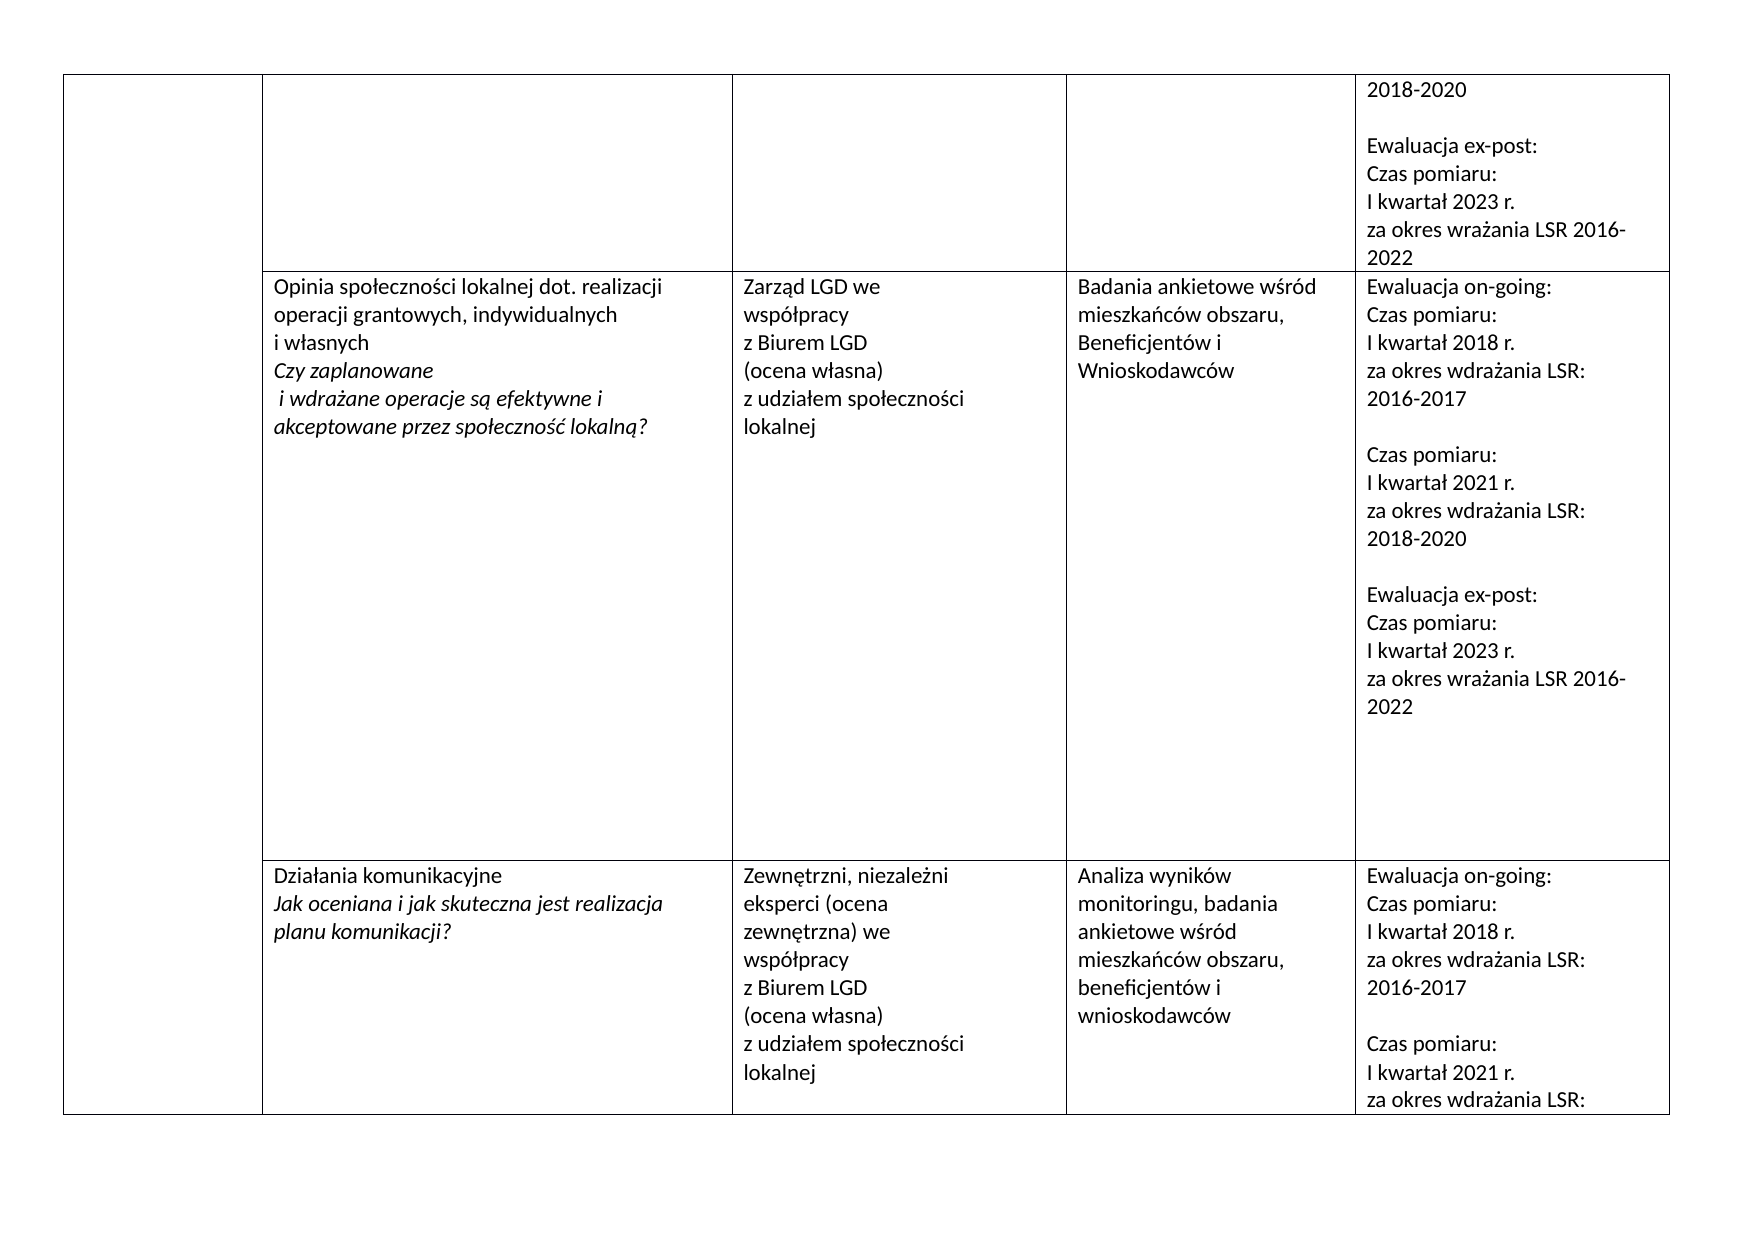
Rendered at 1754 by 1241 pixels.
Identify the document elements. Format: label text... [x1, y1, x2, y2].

table_cell Analiza wyników monitoringu, badania ankietowe wśród mieszkańców obszaru, beneficjentów i wnioskodawców [1067, 861, 1355, 1114]
table_cell Opinia społeczności lokalnej dot. realizacji operacji grantowych, indywidualnych i własnych Czy zaplanowane i wdrażane operacje są efektywne i akceptowane przez społeczność lokalną? [263, 272, 732, 860]
table_cell Badania ankietowe wśród mieszkańców obszaru, Beneficjentów i Wnioskodawców [1067, 272, 1355, 860]
table_cell [64, 75, 262, 1114]
table_cell Ewaluacja on-going: Czas pomiaru: I kwartał 2018 r. za okres wdrażania LSR: 2016-2017 Czas pomiaru: I kwartał 2021 r. za okres wdrażania LSR: [1356, 861, 1669, 1114]
table_cell 2018-2020 Ewaluacja ex-post: Czas pomiaru: I kwartał 2023 r. za okres wrażania LSR 2016-2022 [1356, 75, 1669, 271]
table_cell [733, 75, 1066, 271]
table_cell [1067, 75, 1355, 271]
table_cell Ewaluacja on-going: Czas pomiaru: I kwartał 2018 r. za okres wdrażania LSR: 2016-2017 Czas pomiaru: I kwartał 2021 r. za okres wdrażania LSR: 2018-2020 Ewaluacja ex-post: Czas pomiaru: I kwartał 2023 r. za okres wrażania LSR 2016-2022 [1356, 272, 1669, 860]
table_cell Zewnętrzni, niezależni eksperci (ocena zewnętrzna) we współpracy z Biurem LGD (ocena własna) z udziałem społeczności lokalnej [733, 861, 1066, 1114]
table_cell Zarząd LGD we współpracy z Biurem LGD (ocena własna) z udziałem społeczności lokalnej [733, 272, 1066, 860]
table_cell Działania komunikacyjne Jak oceniana i jak skuteczna jest realizacja planu komunikacji? [263, 861, 732, 1114]
table_cell [263, 75, 732, 271]
